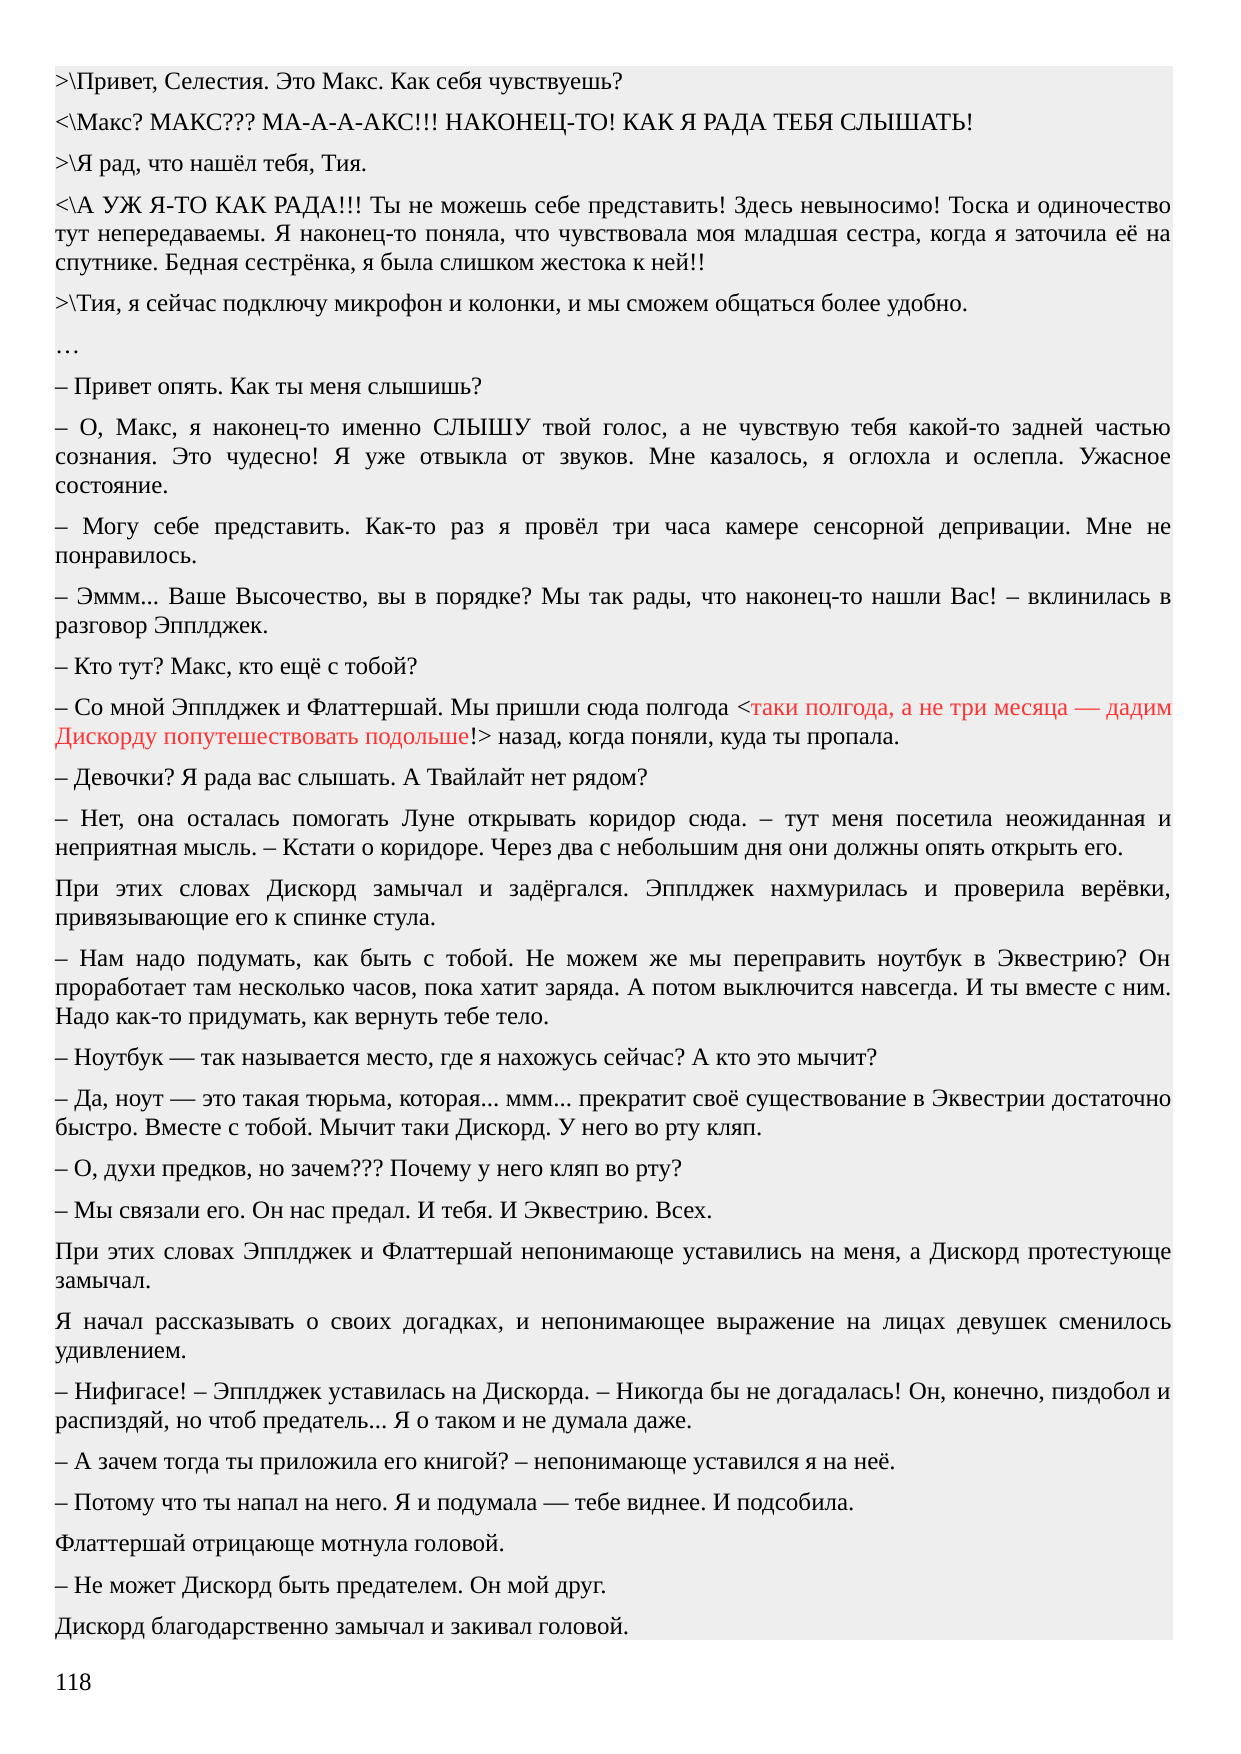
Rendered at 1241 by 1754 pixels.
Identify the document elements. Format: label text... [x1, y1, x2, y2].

text – А зачем тогда ты приложила его книгой? – непонимающе уставился я на неё. [55, 1446, 1173, 1475]
text – Со мной Эпплджек и Флаттершай. Мы пришли сюда полгода <таки полгода, а не три месяца — дадим Дискорду попутешествовать подольше!> назад, когда поняли, куда ты пропала. [55, 692, 1173, 750]
text Я начал рассказывать о своих догадках, и непонимающее выражение на лицах девушек сменилось удивлением. [55, 1306, 1173, 1363]
text … [55, 330, 1173, 358]
text – Кто тут? Макс, кто ещё с тобой? [55, 651, 1173, 680]
text Дискорд благодарственно замычал и закивал головой. [55, 1611, 1173, 1640]
text >\Я рад, что нашёл тебя, Тия. [55, 148, 1173, 177]
text – Привет опять. Как ты меня слышишь? [55, 371, 1173, 400]
text – О, Макс, я наконец-то именно СЛЫШУ твой голос, а не чувствую тебя какой-то задней частью сознания. Это чудесно! Я уже отвыкла от звуков. Мне казалось, я оглохла и ослепла. Ужасное состояние. [55, 412, 1173, 498]
text При этих словах Дискорд замычал и задёргался. Эпплджек нахмурилась и проверила верёвки, привязывающие его к спинке стула. [55, 873, 1173, 931]
text – Да, ноут — это такая тюрьма, которая... ммм... прекратит своё существование в Эквестрии достаточно быстро. Вместе с тобой. Мычит таки Дискорд. У него во рту кляп. [55, 1083, 1173, 1141]
text – Нет, она осталась помогать Луне открывать коридор сюда. – тут меня посетила неожиданная и неприятная мысль. – Кстати о коридоре. Через два с небольшим дня они должны опять открыть его. [55, 803, 1173, 861]
text – О, духи предков, но зачем??? Почему у него кляп во рту? [55, 1153, 1173, 1182]
text – Нифигасе! – Эпплджек уставилась на Дискорда. – Никогда бы не догадалась! Он, конечно, пиздобол и распиздяй, но чтоб предатель... Я о таком и не думала даже. [55, 1376, 1173, 1433]
text >\Привет, Селестия. Это Макс. Как себя чувствуешь? [55, 66, 1173, 95]
text – Могу себе представить. Как-то раз я провёл три часа камере сенсорной депривации. Мне не понравилось. [55, 511, 1173, 568]
text – Девочки? Я рада вас слышать. А Твайлайт нет рядом? [55, 762, 1173, 791]
text <\Макс? МАКС??? МА-А-А-АКС!!! НАКОНЕЦ-ТО! КАК Я РАДА ТЕБЯ СЛЫШАТЬ! [55, 107, 1173, 136]
text Флаттершай отрицающе мотнула головой. [55, 1528, 1173, 1557]
text – Ноутбук — так называется место, где я нахожусь сейчас? А кто это мычит? [55, 1042, 1173, 1071]
text – Не может Дискорд быть предателем. Он мой друг. [55, 1570, 1173, 1598]
text – Эммм... Ваше Высочество, вы в порядке? Мы так рады, что наконец-то нашли Вас! – вклинилась в разговор Эпплджек. [55, 581, 1173, 638]
text <\А УЖ Я-ТО КАК РАДА!!! Ты не можешь себе представить! Здесь невыносимо! Тоска и одиночество тут непередаваемы. Я наконец-то поняла, что чувствовала моя младшая сестра, когда я заточила её на спутнике. Бедная сестрёнка, я была слишком жестока к ней!! [55, 190, 1173, 276]
text При этих словах Эпплджек и Флаттершай непонимающе уставились на меня, а Дискорд протестующе замычал. [55, 1236, 1173, 1293]
text >\Тия, я сейчас подключу микрофон и колонки, и мы сможем общаться более удобно. [55, 288, 1173, 317]
text – Мы связали его. Он нас предал. И тебя. И Эквестрию. Всех. [55, 1195, 1173, 1223]
text – Потому что ты напал на него. Я и подумала — тебе виднее. И подсобила. [55, 1487, 1173, 1516]
text – Нам надо подумать, как быть с тобой. Не можем же мы переправить ноутбук в Эквестрию? Он проработает там несколько часов, пока хатит заряда. А потом выключится навсегда. И ты вместе с ним. Надо как-то придумать, как вернуть тебе тело. [55, 943, 1173, 1030]
